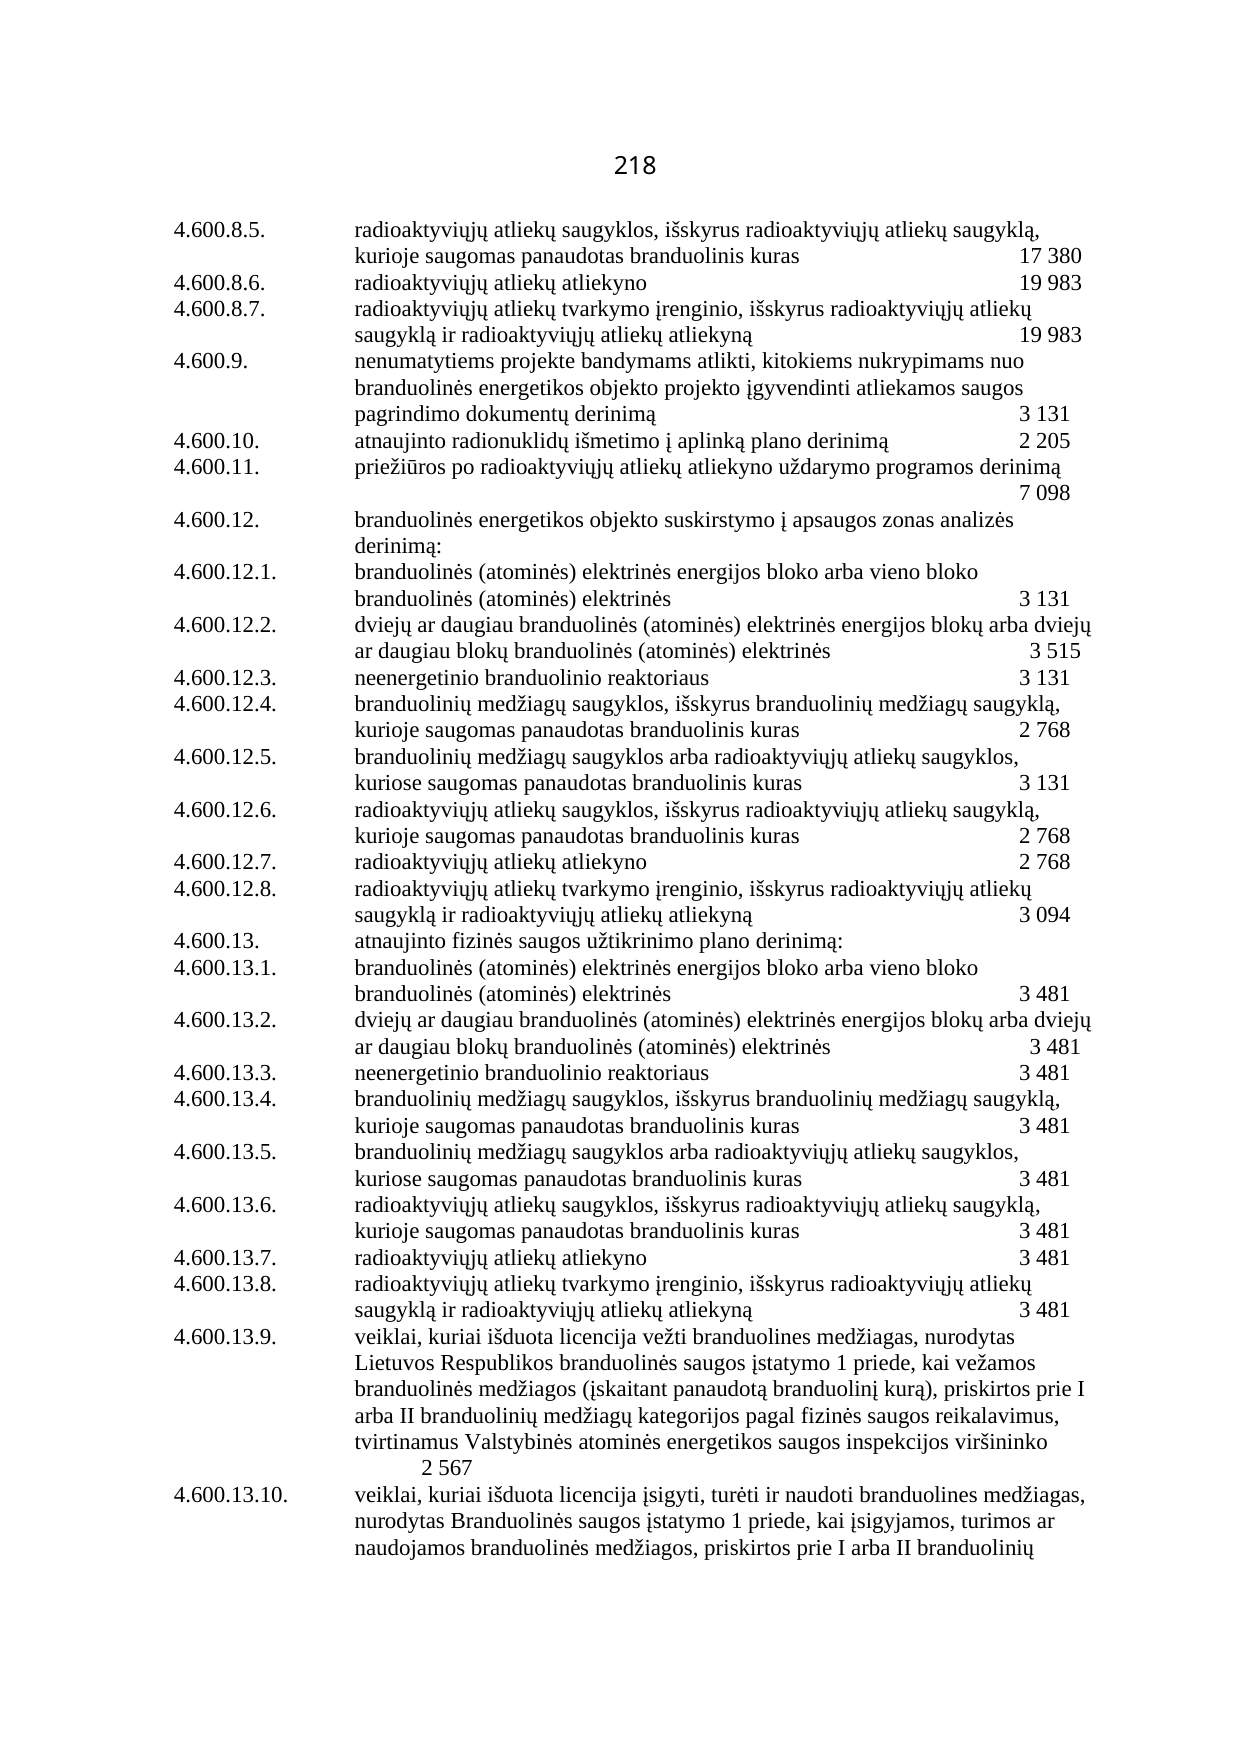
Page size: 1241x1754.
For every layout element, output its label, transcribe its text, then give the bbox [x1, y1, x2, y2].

text 4.600.13.7. radioaktyviųjų atliekų atliekyno 3 481 [174, 1244, 1093, 1270]
text 4.600.9. nenumatytiems projekte bandymams atlikti, kitokiems nukrypimams nuo branduolinės energetikos objekto projekto įgyvendinti atliekamos saugos pagrindimo dokumentų derinimą 3 131 [174, 348, 1093, 427]
text 4.600.12.6. radioaktyviųjų atliekų saugyklos, išskyrus radioaktyviųjų atliekų saugyklą, kurioje saugomas panaudotas branduolinis kuras 2 768 [174, 796, 1093, 848]
text 4.600.8.5. radioaktyviųjų atliekų saugyklos, išskyrus radioaktyviųjų atliekų saugyklą, kurioje saugomas panaudotas branduolinis kuras 17 380 [174, 216, 1093, 268]
text 4.600.13.9. veiklai, kuriai išduota licencija vežti branduolines medžiagas, nurodytas Lietuvos Respublikos branduolinės saugos įstatymo 1 priede, kai vežamos branduolinės medžiagos (įskaitant panaudotą branduolinį kurą), priskirtos prie I arba II branduolinių medžiagų kategorijos pagal fizinės saugos reikalavimus, tvirtinamus Valstybinės atominės energetikos saugos inspekcijos viršininko 2 567 [174, 1323, 1093, 1481]
text 4.600.8.6. radioaktyviųjų atliekų atliekyno 19 983 [174, 268, 1093, 295]
text 4.600.13.8. radioaktyviųjų atliekų tvarkymo įrenginio, išskyrus radioaktyviųjų atliekų saugyklą ir radioaktyviųjų atliekų atliekyną 3 481 [174, 1270, 1093, 1323]
text 4.600.10. atnaujinto radionuklidų išmetimo į aplinką plano derinimą 2 205 [174, 427, 1093, 453]
text 4.600.12.3. neenergetinio branduolinio reaktoriaus 3 131 [174, 664, 1093, 690]
text 4.600.13.1. branduolinės (atominės) elektrinės energijos bloko arba vieno bloko branduolinės (atominės) elektrinės 3 481 [174, 954, 1093, 1006]
text 4.600.12.4. branduolinių medžiagų saugyklos, išskyrus branduolinių medžiagų saugyklą, kurioje saugomas panaudotas branduolinis kuras 2 768 [174, 690, 1093, 743]
text 4.600.13.10. veiklai, kuriai išduota licencija įsigyti, turėti ir naudoti branduolines medžiagas, nurodytas Branduolinės saugos įstatymo 1 priede, kai įsigyjamos, turimos ar naudojamos branduolinės medžiagos, priskirtos prie I arba II branduolinių [174, 1481, 1093, 1560]
text 4.600.13.2. dviejų ar daugiau branduolinės (atominės) elektrinės energijos blokų arba dviejų ar daugiau blokų branduolinės (atominės) elektrinės 3 481 [174, 1006, 1093, 1059]
text 4.600.13. atnaujinto fizinės saugos užtikrinimo plano derinimą: [174, 927, 1093, 954]
text 4.600.12.1. branduolinės (atominės) elektrinės energijos bloko arba vieno bloko branduolinės (atominės) elektrinės 3 131 [174, 558, 1093, 611]
text 4.600.13.3. neenergetinio branduolinio reaktoriaus 3 481 [174, 1059, 1093, 1086]
text 4.600.12.2. dviejų ar daugiau branduolinės (atominės) elektrinės energijos blokų arba dviejų ar daugiau blokų branduolinės (atominės) elektrinės 3 515 [174, 611, 1093, 664]
text 4.600.12.7. radioaktyviųjų atliekų atliekyno 2 768 [174, 848, 1093, 875]
text 4.600.12.8. radioaktyviųjų atliekų tvarkymo įrenginio, išskyrus radioaktyviųjų atliekų saugyklą ir radioaktyviųjų atliekų atliekyną 3 094 [174, 875, 1093, 927]
text 4.600.12.5. branduolinių medžiagų saugyklos arba radioaktyviųjų atliekų saugyklos, kuriose saugomas panaudotas branduolinis kuras 3 131 [174, 743, 1093, 796]
text 4.600.13.6. radioaktyviųjų atliekų saugyklos, išskyrus radioaktyviųjų atliekų saugyklą, kurioje saugomas panaudotas branduolinis kuras 3 481 [174, 1191, 1093, 1244]
text 4.600.13.5. branduolinių medžiagų saugyklos arba radioaktyviųjų atliekų saugyklos, kuriose saugomas panaudotas branduolinis kuras 3 481 [174, 1138, 1093, 1191]
text 4.600.12. branduolinės energetikos objekto suskirstymo į apsaugos zonas analizės derinimą: [174, 506, 1093, 558]
text 4.600.11. priežiūros po radioaktyviųjų atliekų atliekyno uždarymo programos derinimą 7 098 [174, 453, 1093, 506]
text 4.600.13.4. branduolinių medžiagų saugyklos, išskyrus branduolinių medžiagų saugyklą, kurioje saugomas panaudotas branduolinis kuras 3 481 [174, 1086, 1093, 1138]
text 4.600.8.7. radioaktyviųjų atliekų tvarkymo įrenginio, išskyrus radioaktyviųjų atliekų saugyklą ir radioaktyviųjų atliekų atliekyną 19 983 [174, 295, 1093, 348]
